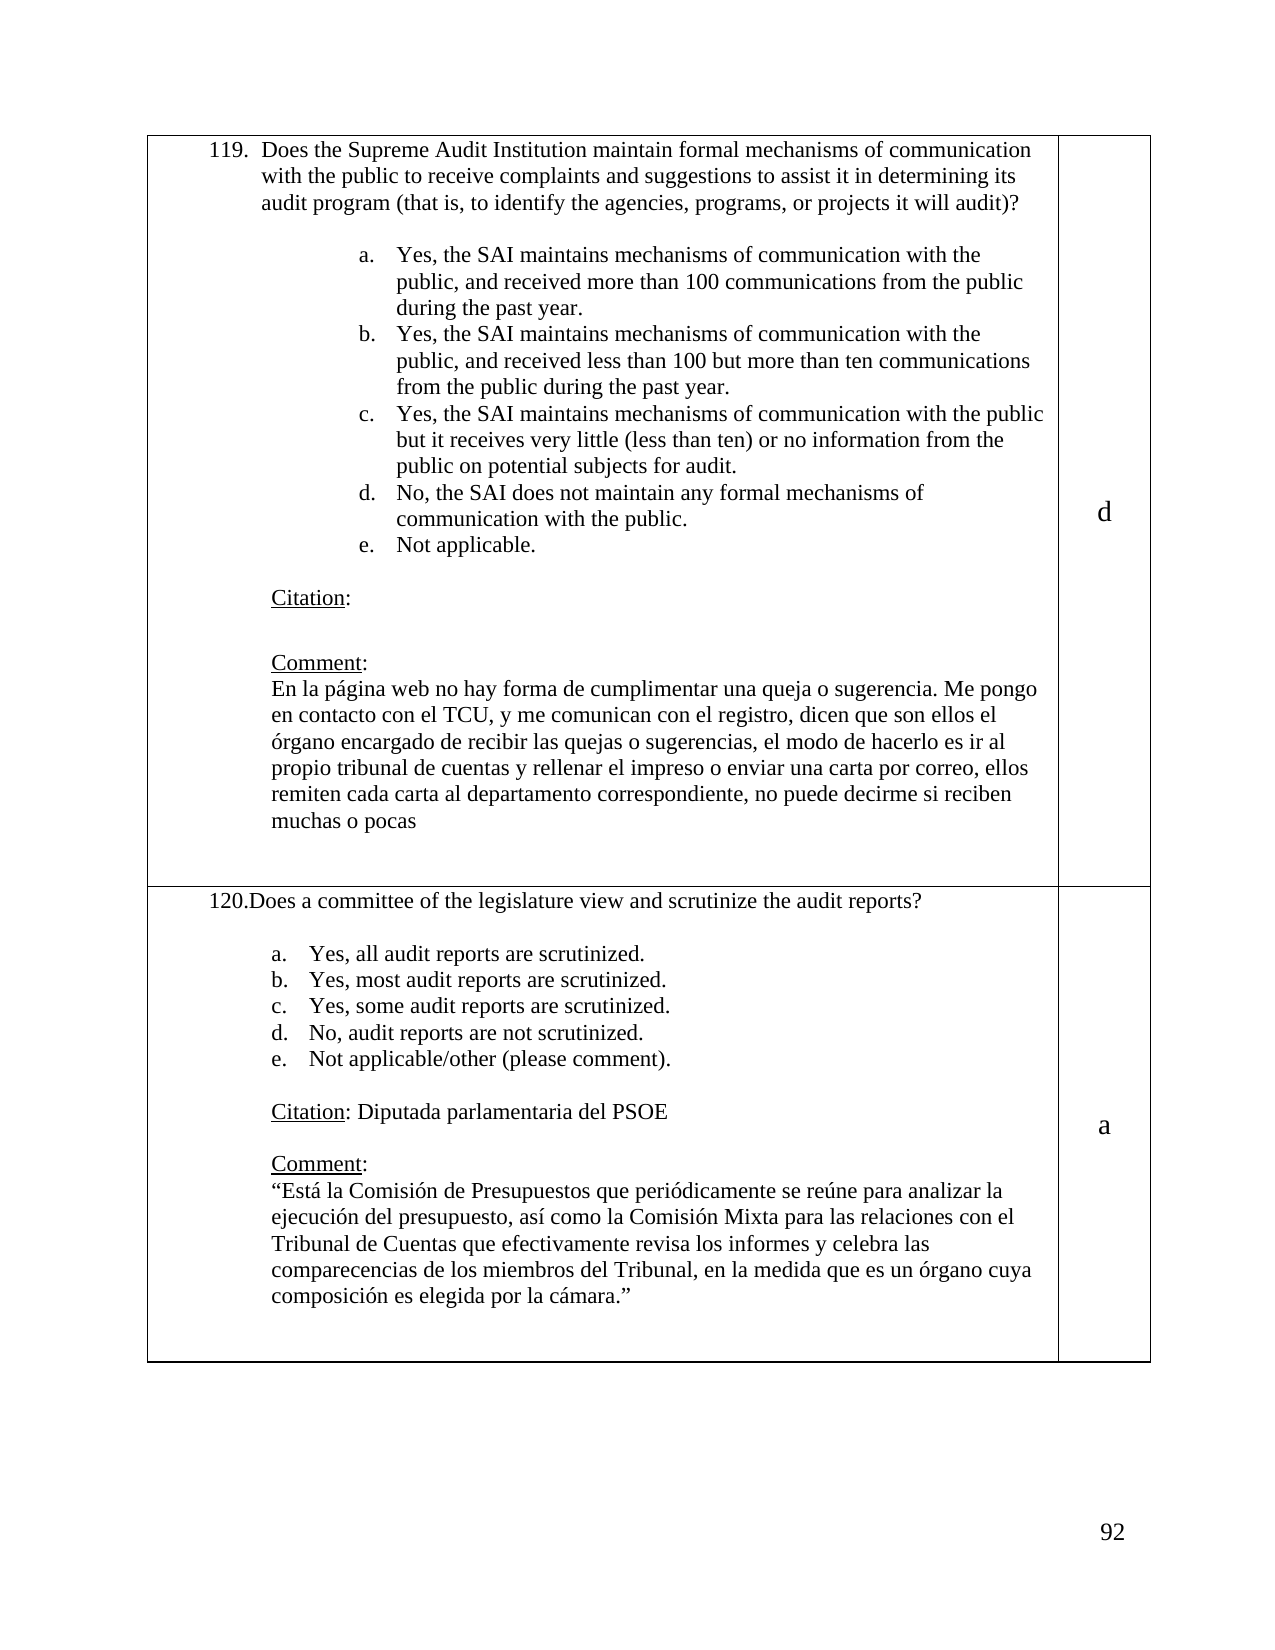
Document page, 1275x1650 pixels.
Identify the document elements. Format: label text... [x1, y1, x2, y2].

table_cell Does a committee of the legislature view and scrutinize the audit reports? Yes, all audit reports are scrutinized. Yes, most audit reports are scrutinized. Yes, some audit reports are scrutinized. No, audit reports are not scrutinized. Not applicable/other (please comment). Citation: Diputada parlamentaria del PSOE Comment: “Está la Comisión de Presupuestos que periódicamente se reúne para analizar la ejecución del presupuesto, así como la Comisión Mixta para las relaciones con el Tribunal de Cuentas que efectivamente revisa los informes y celebra las comparecencias de los miembros del Tribunal, en la medida que es un órgano cuya composición es elegida por la cámara.” [148, 887, 1058, 1361]
table_cell d [1059, 136, 1150, 886]
table_cell a [1059, 887, 1150, 1361]
table_cell Does the Supreme Audit Institution maintain formal mechanisms of communication with the public to receive complaints and suggestions to assist it in determining its audit program (that is, to identify the agencies, programs, or projects it will audit)? Yes, the SAI maintains mechanisms of communication with the public, and received more than 100 communications from the public during the past year. Yes, the SAI maintains mechanisms of communication with the public, and received less than 100 but more than ten communications from the public during the past year. Yes, the SAI maintains mechanisms of communication with the public but it receives very little (less than ten) or no information from the public on potential subjects for audit. No, the SAI does not maintain any formal mechanisms of communication with the public. Not applicable. Citation: Comment: En la página web no hay forma de cumplimentar una queja o sugerencia. Me pongo en contacto con el TCU, y me comunican con el registro, dicen que son ellos el órgano encargado de recibir las quejas o sugerencias, el modo de hacerlo es ir al propio tribunal de cuentas y rellenar el impreso o enviar una carta por correo, ellos remiten cada carta al departamento correspondiente, no puede decirme si reciben muchas o pocas [148, 136, 1058, 886]
